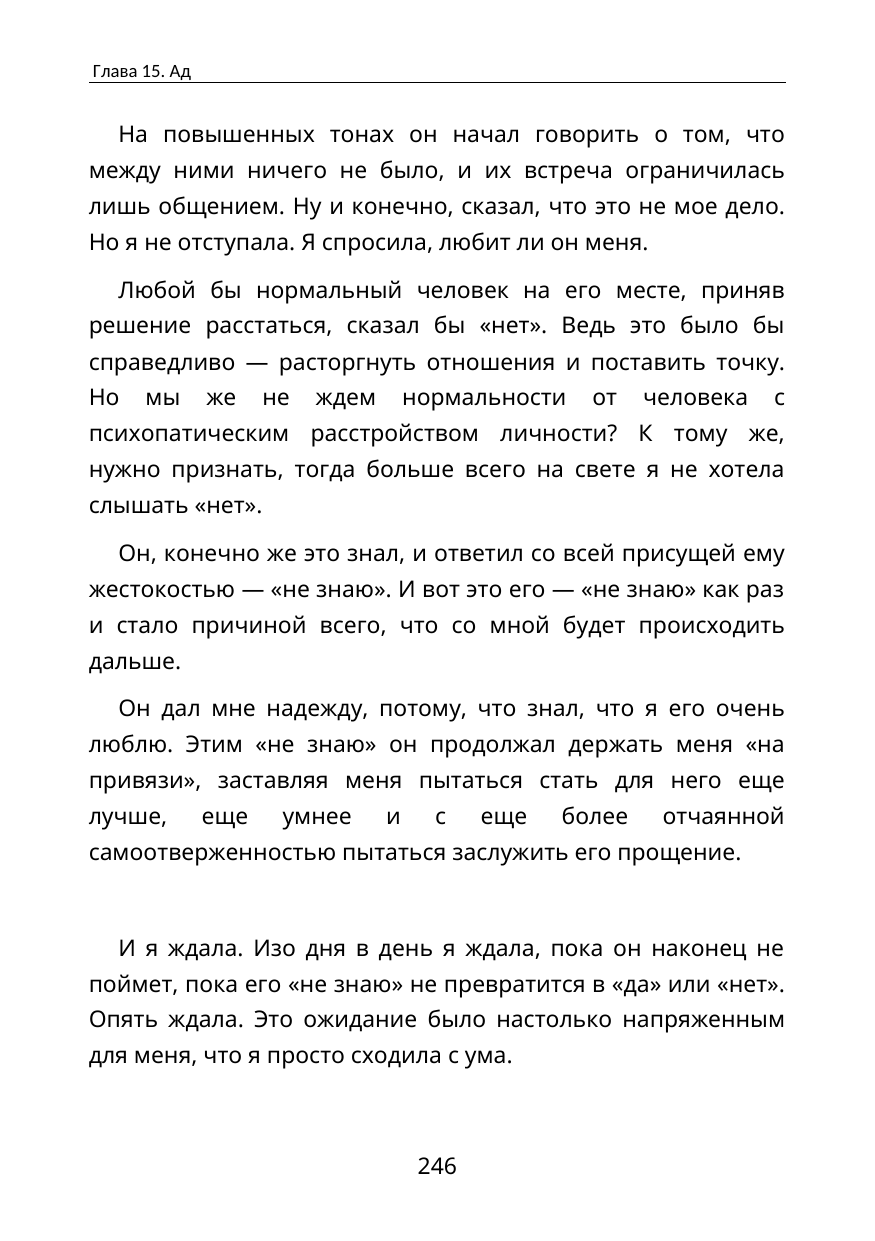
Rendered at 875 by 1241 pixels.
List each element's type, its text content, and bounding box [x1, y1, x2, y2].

text Он дал мне надежду, потому, что знал, что я его очень люблю. Этим «не знаю» он продолжал держать меня «на привязи», заставляя меня пытаться стать для него еще лучше, еще умнее и с еще более отчаянной самоотверженностью пытаться заслужить его прощение. [88, 692, 786, 867]
text И я ждала. Изо дня в день я ждала, пока он наконец не поймет, пока его «не знаю» не превратится в «да» или «нет». Опять ждала. Это ожидание было настолько напряженным для меня, что я просто сходила с ума. [88, 932, 786, 1071]
text Любой бы нормальный человек на его месте, приняв решение расстаться, сказал бы «нет». Ведь это было бы справедливо — расторгнуть отношения и поставить точку. Но мы же не ждем нормальности от человека с психопатическим расстройством личности? К тому же, нужно признать, тогда больше всего на свете я не хотела слышать «нет». [88, 273, 786, 520]
text Он, конечно же это знал, и ответил со всей присущей ему жестокостью — «не знаю». И вот это его — «не знаю» как раз и стало причиной всего, что со мной будет происходить дальше. [88, 537, 786, 676]
text На повышенных тонах он начал говорить о том, что между ними ничего не было, и их встреча ограничилась лишь общением. Ну и конечно, сказал, что это не мое дело. Но я не отступала. Я спросила, любит ли он меня. [88, 118, 786, 257]
